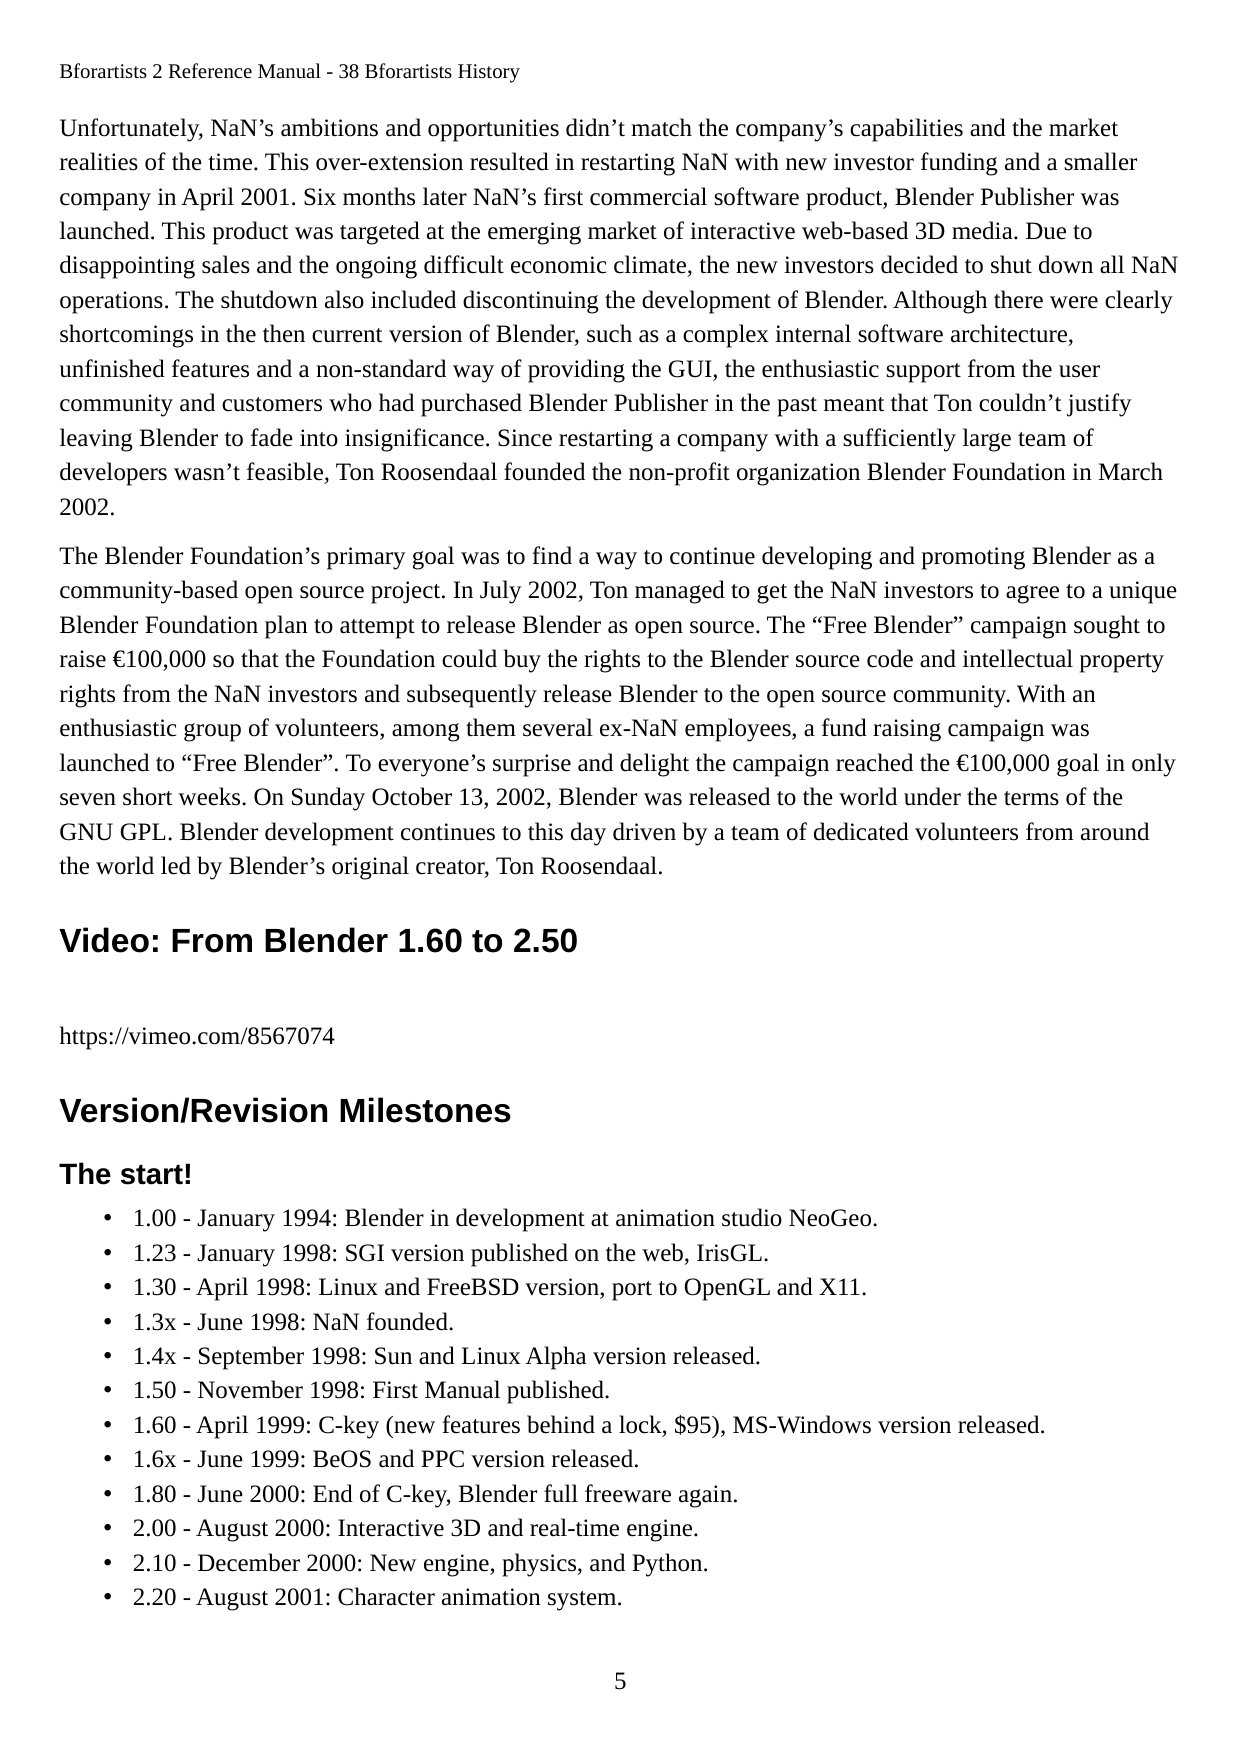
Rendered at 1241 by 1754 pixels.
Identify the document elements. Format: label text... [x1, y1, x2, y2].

list 2.00 - August 2000: Interactive 3D and real-time engine. [103, 1513, 1181, 1542]
list 1.00 - January 1994: Blender in development at animation studio NeoGeo. [103, 1203, 1181, 1232]
text The Blender Foundation’s primary goal was to find a way to continue developing and promoting Blender as a community-based open source project. In July 2002, Ton managed to get the NaN investors to agree to a unique Blender Foundation plan to attempt to release Blender as open source. The “Free Blender” campaign sought to raise €100,000 so that the Foundation could buy the rights to the Blender source code and intellectual property rights from the NaN investors and subsequently release Blender to the open source community. With an enthusiastic group of volunteers, among them several ex-NaN employees, a fund raising campaign was launched to “Free Blender”. To everyone’s surprise and delight the campaign reached the €100,000 goal in only seven short weeks. On Sunday October 13, 2002, Blender was released to the world under the terms of the GNU GPL. Blender development continues to this day driven by a team of dedicated volunteers from around the world led by Blender’s original creator, Ton Roosendaal. [59, 541, 1181, 880]
list 1.4x - September 1998: Sun and Linux Alpha version released. [103, 1341, 1181, 1370]
subtitle Video: From Blender 1.60 to 2.50 [59, 921, 1181, 960]
list 1.80 - June 2000: End of C-key, Blender full freeware again. [103, 1479, 1181, 1508]
list 1.30 - April 1998: Linux and FreeBSD version, port to OpenGL and X11. [103, 1272, 1181, 1301]
list 1.23 - January 1998: SGI version published on the web, IrisGL. [103, 1238, 1181, 1266]
text https://vimeo.com/8567074 [59, 1021, 1181, 1050]
list 1.6x - June 1999: BeOS and PPC version released. [103, 1444, 1181, 1473]
text Unfortunately, NaN’s ambitions and opportunities didn’t match the company’s capabilities and the market realities of the time. This over-extension resulted in restarting NaN with new investor funding and a smaller company in April 2001. Six months later NaN’s first commercial software product, Blender Publisher was launched. This product was targeted at the emerging market of interactive web-based 3D media. Due to disappointing sales and the ongoing difficult economic climate, the new investors decided to shut down all NaN operations. The shutdown also included discontinuing the development of Blender. Although there were clearly shortcomings in the then current version of Blender, such as a complex internal software architecture, unfinished features and a non-standard way of providing the GUI, the enthusiastic support from the user community and customers who had purchased Blender Publisher in the past meant that Ton couldn’t justify leaving Blender to fade into insignificance. Since restarting a company with a sufficiently large team of developers wasn’t feasible, Ton Roosendaal founded the non-profit organization Blender Foundation in March 2002. [59, 113, 1181, 521]
subtitle The start! [59, 1157, 1181, 1191]
list 1.50 - November 1998: First Manual published. [103, 1376, 1181, 1404]
subtitle Version/Revision Milestones [59, 1091, 1181, 1130]
list 2.20 - August 2001: Character animation system. [103, 1582, 1181, 1611]
list 1.60 - April 1999: C-key (new features behind a lock, $95), MS-Windows version released. [103, 1410, 1181, 1439]
list 1.3x - June 1998: NaN founded. [103, 1307, 1181, 1335]
list 2.10 - December 2000: New engine, physics, and Python. [103, 1548, 1181, 1577]
